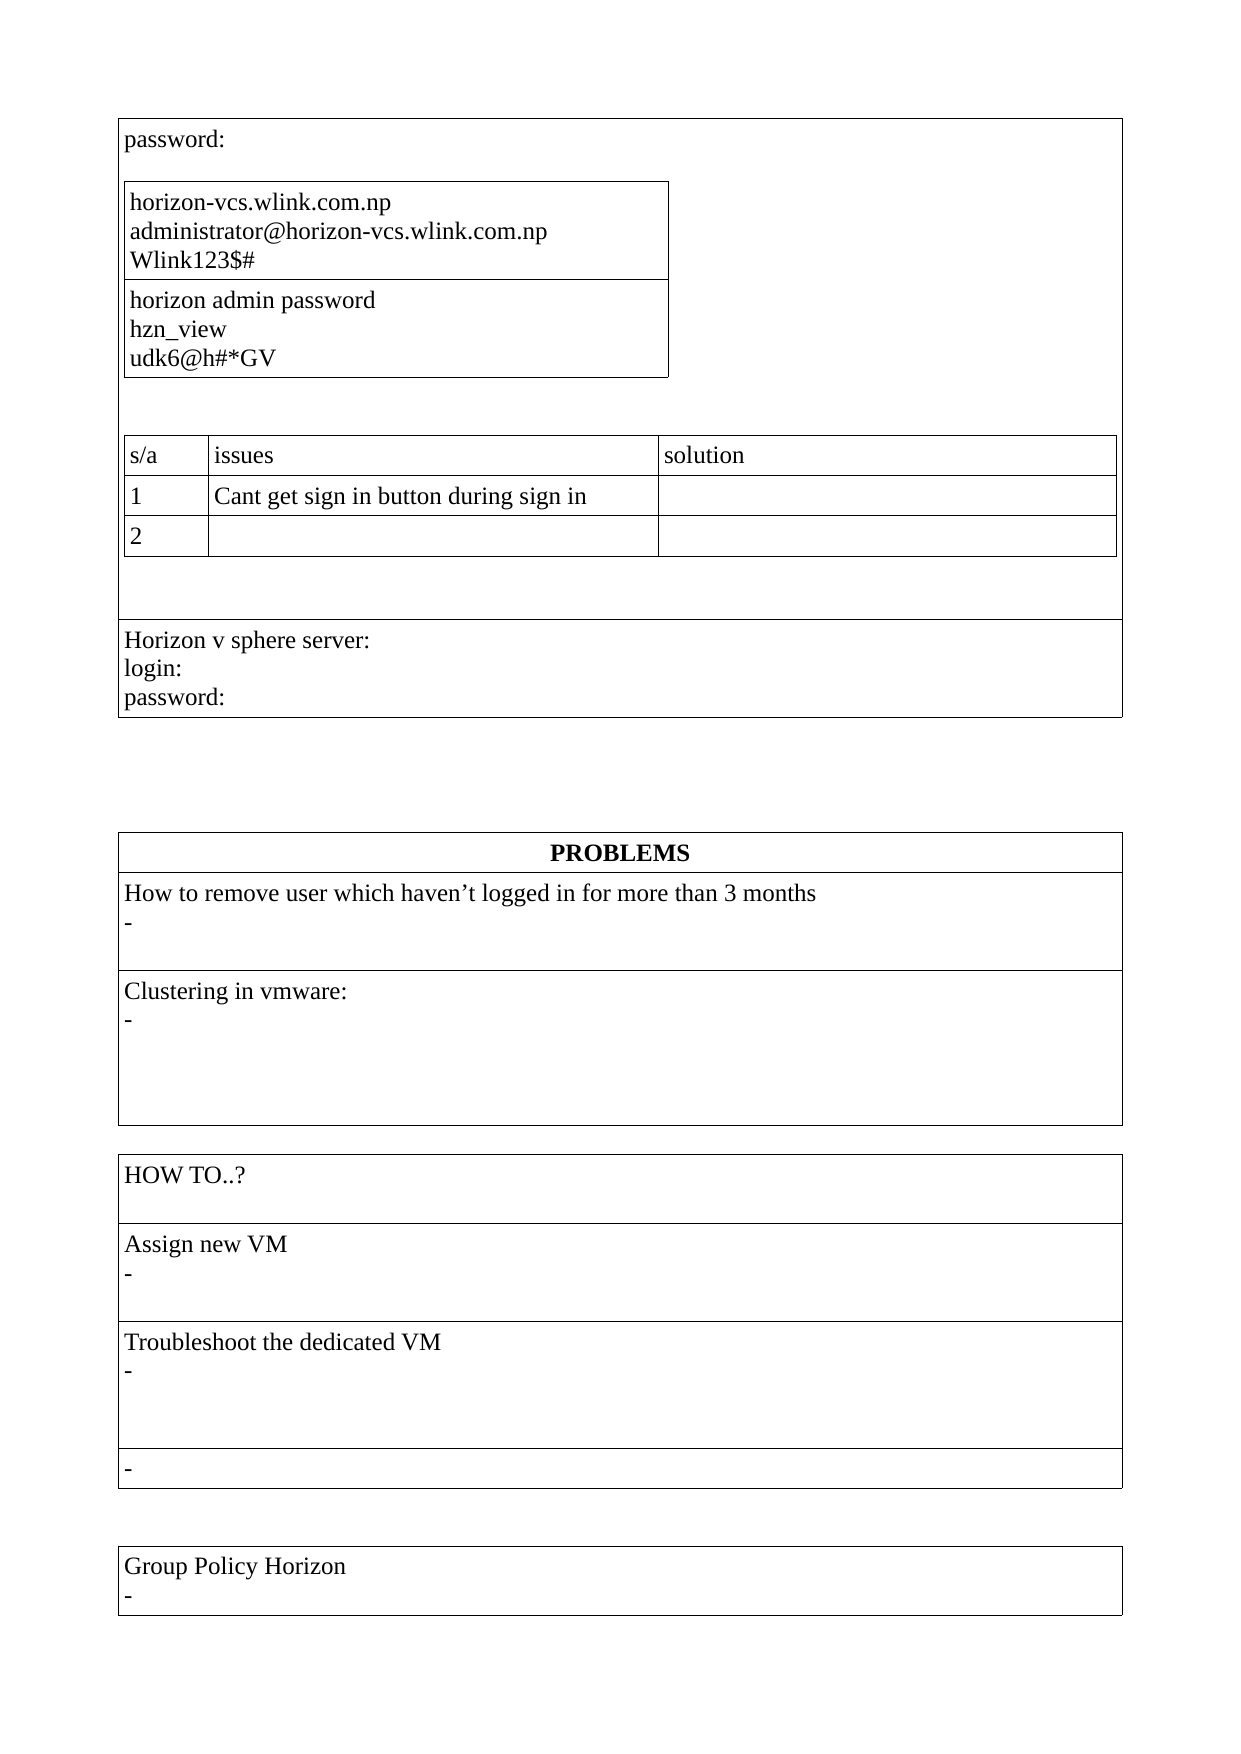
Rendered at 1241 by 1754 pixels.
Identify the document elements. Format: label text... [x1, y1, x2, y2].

table_cell How to remove user which haven’t logged in for more than 3 months - [119, 873, 1122, 970]
table_cell Horizon v sphere server: login: password: [119, 620, 1122, 717]
table_header horizon-vcs.wlink.com.np administrator@horizon-vcs.wlink.com.np Wlink123$# [125, 182, 668, 279]
table_header PROBLEMS [119, 833, 1122, 872]
table_cell - [119, 1449, 1122, 1488]
table_cell Assign new VM - [119, 1224, 1122, 1321]
table_cell Cant get sign in button during sign in [209, 476, 658, 515]
table_cell [659, 476, 1116, 515]
table_cell [209, 516, 658, 556]
table_header issues [209, 436, 658, 475]
table_header Group Policy Horizon - [119, 1547, 1122, 1614]
table_header s/a [125, 436, 208, 475]
table_header password: [119, 119, 1122, 619]
table_header HOW TO..? [119, 1155, 1122, 1223]
table_header solution [659, 436, 1116, 475]
table_cell 1 [125, 476, 208, 515]
table_cell Clustering in vmware: - [119, 971, 1122, 1125]
table_cell horizon admin password hzn_view udk6@h#*GV [125, 280, 668, 377]
table_cell [659, 516, 1116, 556]
table_cell 2 [125, 516, 208, 556]
table_cell Troubleshoot the dedicated VM - [119, 1322, 1122, 1448]
